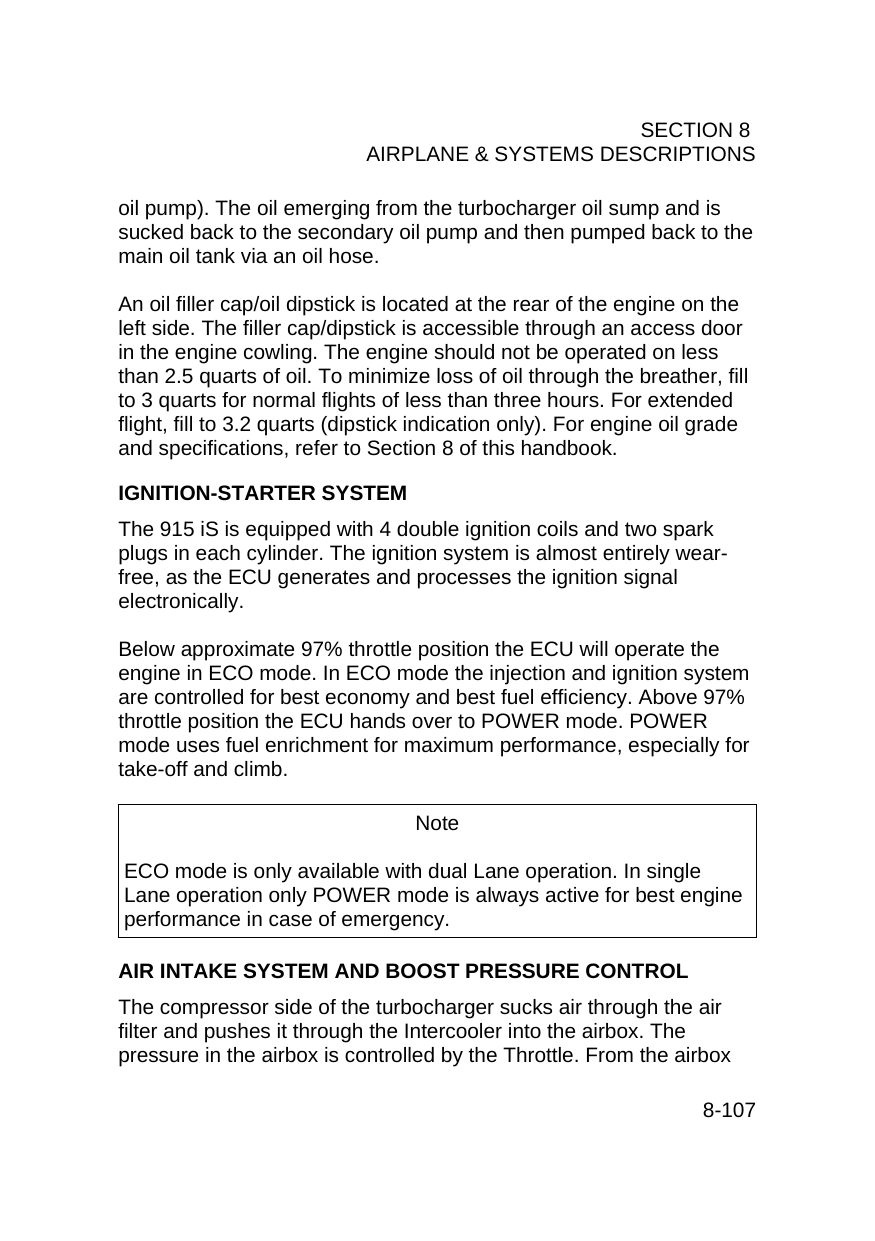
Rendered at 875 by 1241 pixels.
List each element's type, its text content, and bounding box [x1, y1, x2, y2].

text The 915 iS is equipped with 4 double ignition coils and two spark plugs in each cylinder. The ignition system is almost entirely wear-free, as the ECU generates and processes the ignition signal electronically. [118, 517, 756, 613]
text The compressor side of the turbocharger sucks air through the air filter and pushes it through the Intercooler into the airbox. The pressure in the airbox is controlled by the Throttle. From the airbox [118, 995, 756, 1067]
text oil pump). The oil emerging from the turbocharger oil sump and is sucked back to the secondary oil pump and then pumped back to the [118, 196, 756, 244]
subtitle IGNITION-STARTER SYSTEM [118, 480, 756, 504]
table_header Note ECO mode is only available with dual Lane operation. In single Lane operation only POWER mode is always active for best engine performance in case of emergency. [119, 805, 756, 937]
text main oil tank via an oil hose. [118, 244, 756, 268]
text Below approximate 97% throttle position the ECU will operate the engine in ECO mode. In ECO mode the injection and ignition system are controlled for best economy and best fuel efficiency. Above 97% throttle position the ECU hands over to POWER mode. POWER mode uses fuel enrichment for maximum performance, especially for take-off and climb. [118, 637, 756, 780]
text An oil filler cap/oil dipstick is located at the rear of the engine on the left side. The filler cap/dipstick is accessible through an access door in the engine cowling. The engine should not be operated on less than 2.5 quarts of oil. To minimize loss of oil through the breather, fill to 3 quarts for normal flights of less than three hours. For extended flight, fill to 3.2 quarts (dipstick indication only). For engine oil grade and specifications, refer to Section 8 of this handbook. [118, 292, 756, 459]
subtitle AIR INTAKE SYSTEM AND BOOST PRESSURE CONTROL [118, 958, 756, 982]
